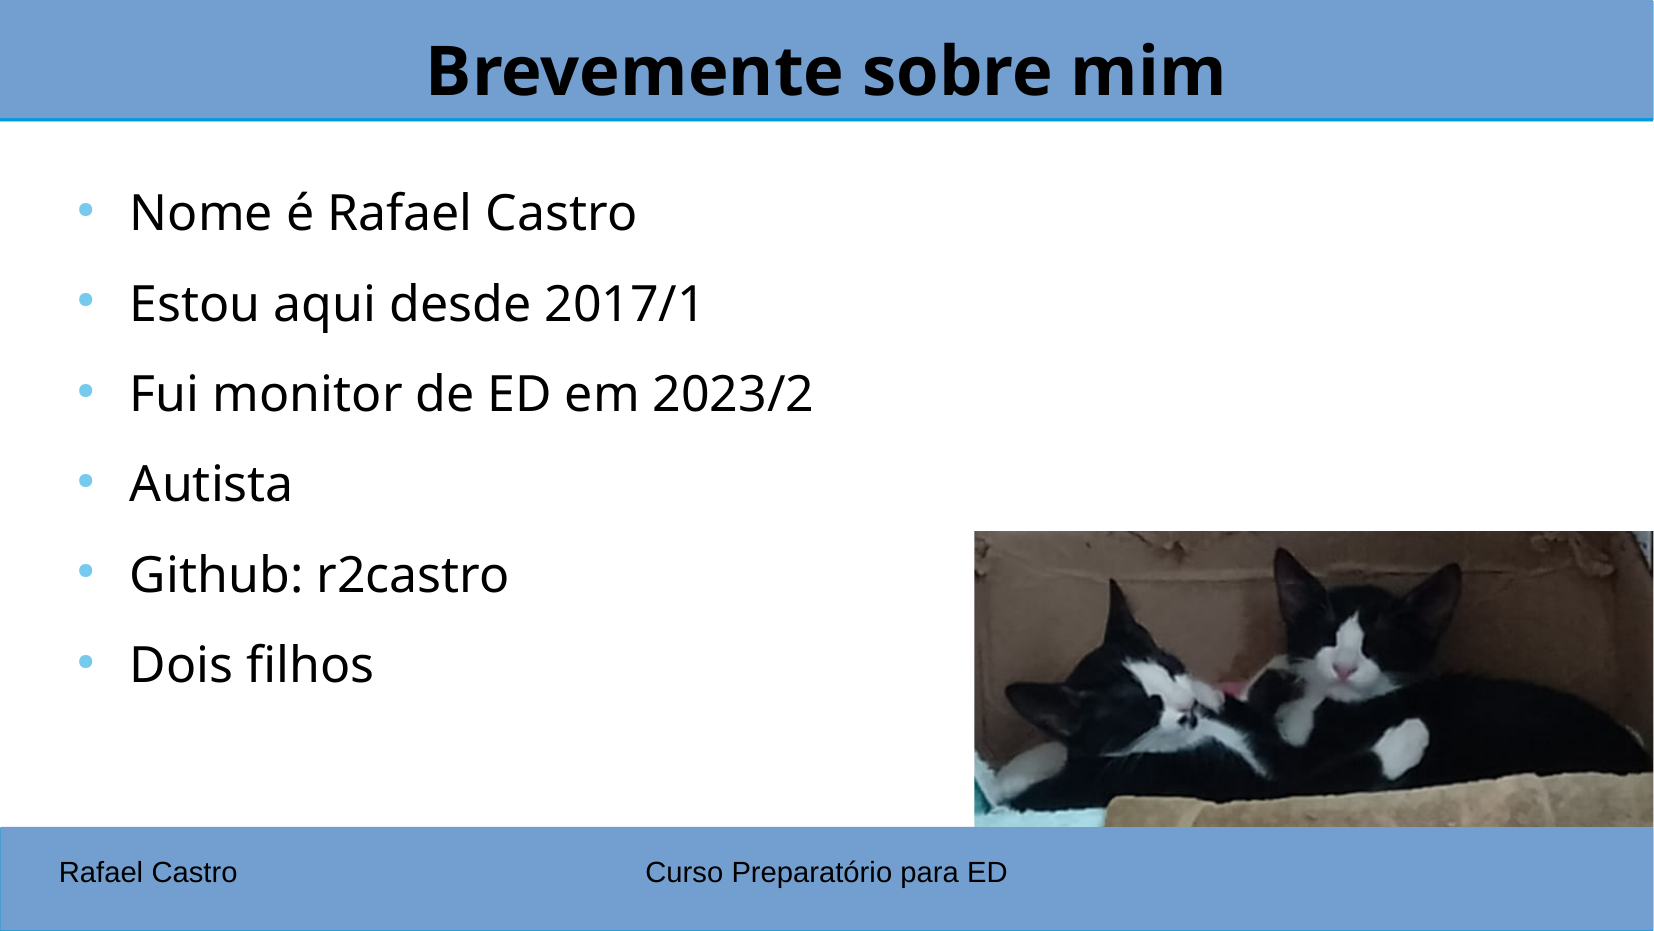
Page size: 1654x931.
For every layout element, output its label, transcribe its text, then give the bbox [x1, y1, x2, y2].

list Nome é Rafael Castro Estou aqui desde 2017/1 Fui monitor de ED em 2023/2 Autista Github: r2castro Dois filhos [59, 177, 1595, 768]
picture [974, 531, 1654, 827]
title Brevemente sobre mim [59, 21, 1595, 116]
